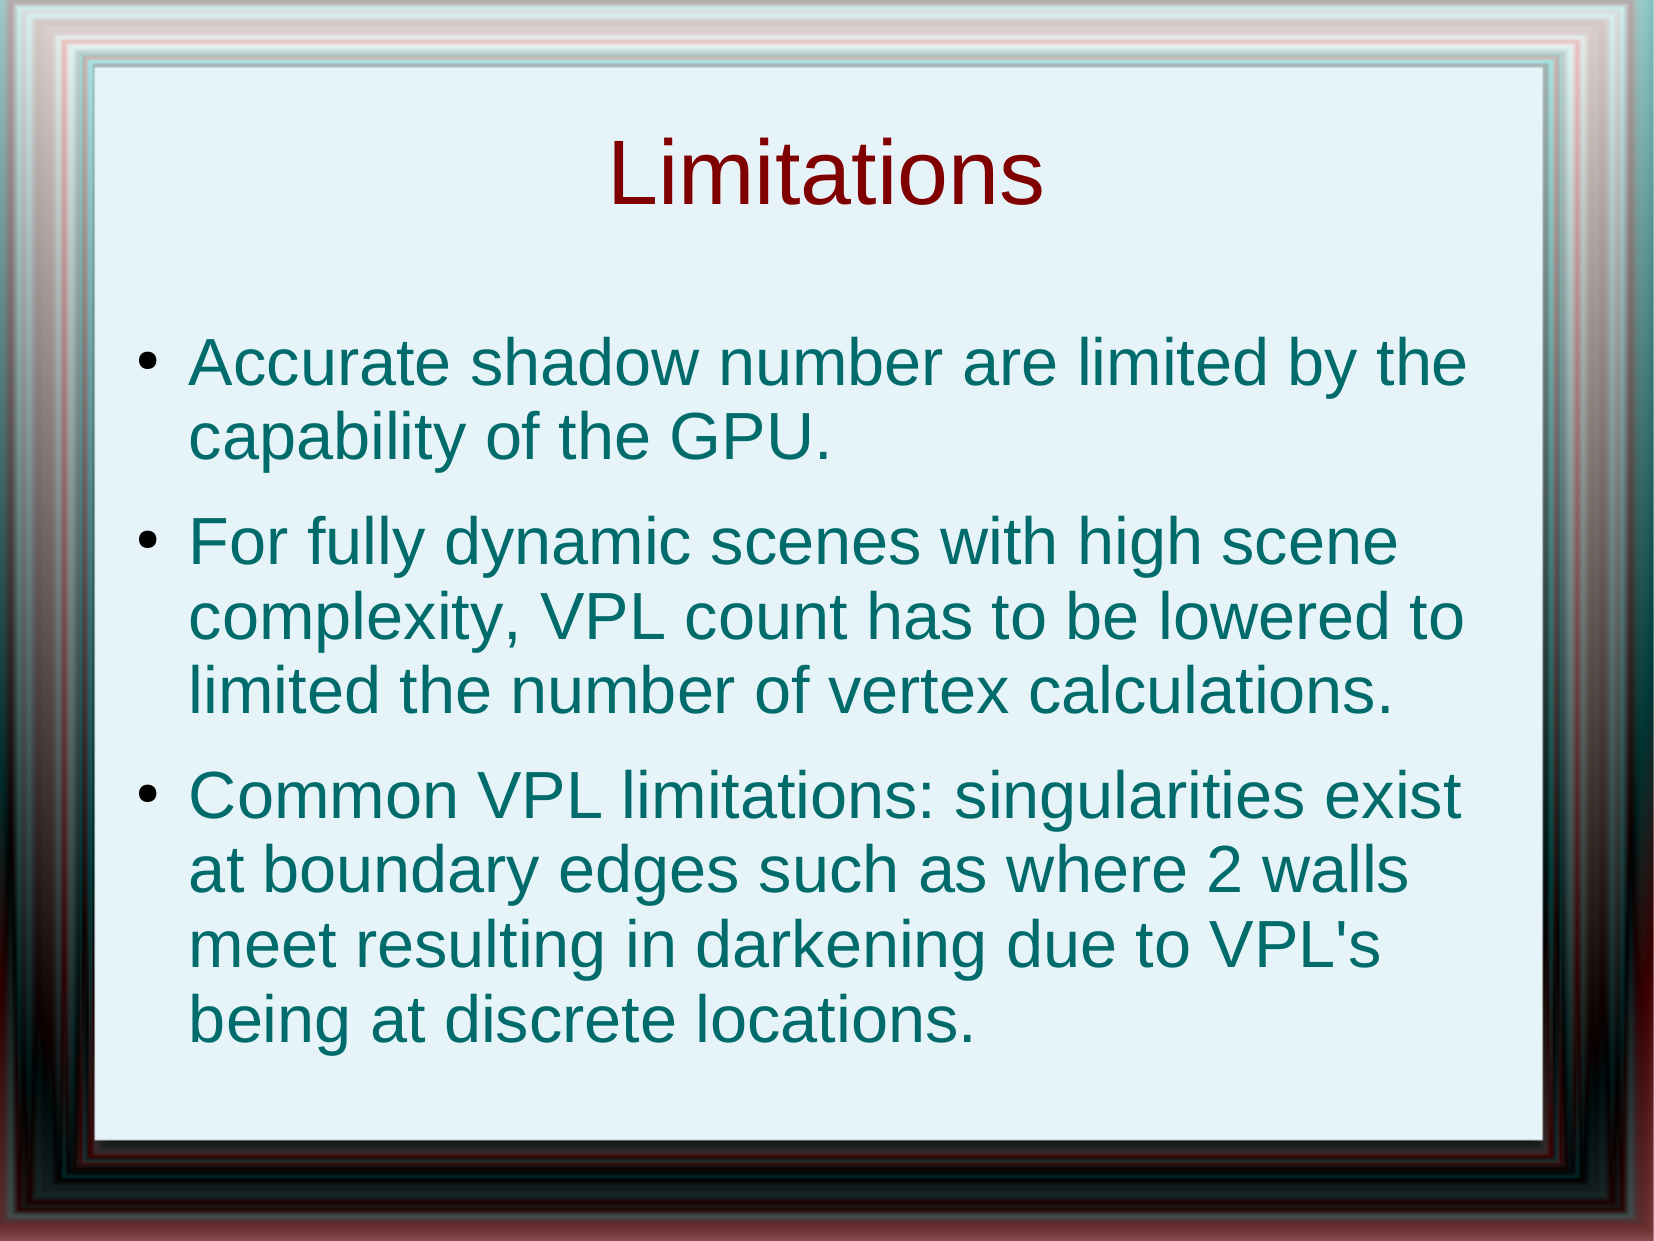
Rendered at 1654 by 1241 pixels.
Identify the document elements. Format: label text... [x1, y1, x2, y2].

picture [0, 0, 1654, 1241]
list Accurate shadow number are limited by the capability of the GPU. For fully dynamic scenes with high scene complexity, VPL count has to be lowered to limited the number of vertex calculations. Common VPL limitations: singularities exist at boundary edges such as where 2 walls meet resulting in darkening due to VPL's being at discrete locations. [118, 324, 1506, 1057]
title Limitations [118, 95, 1536, 250]
